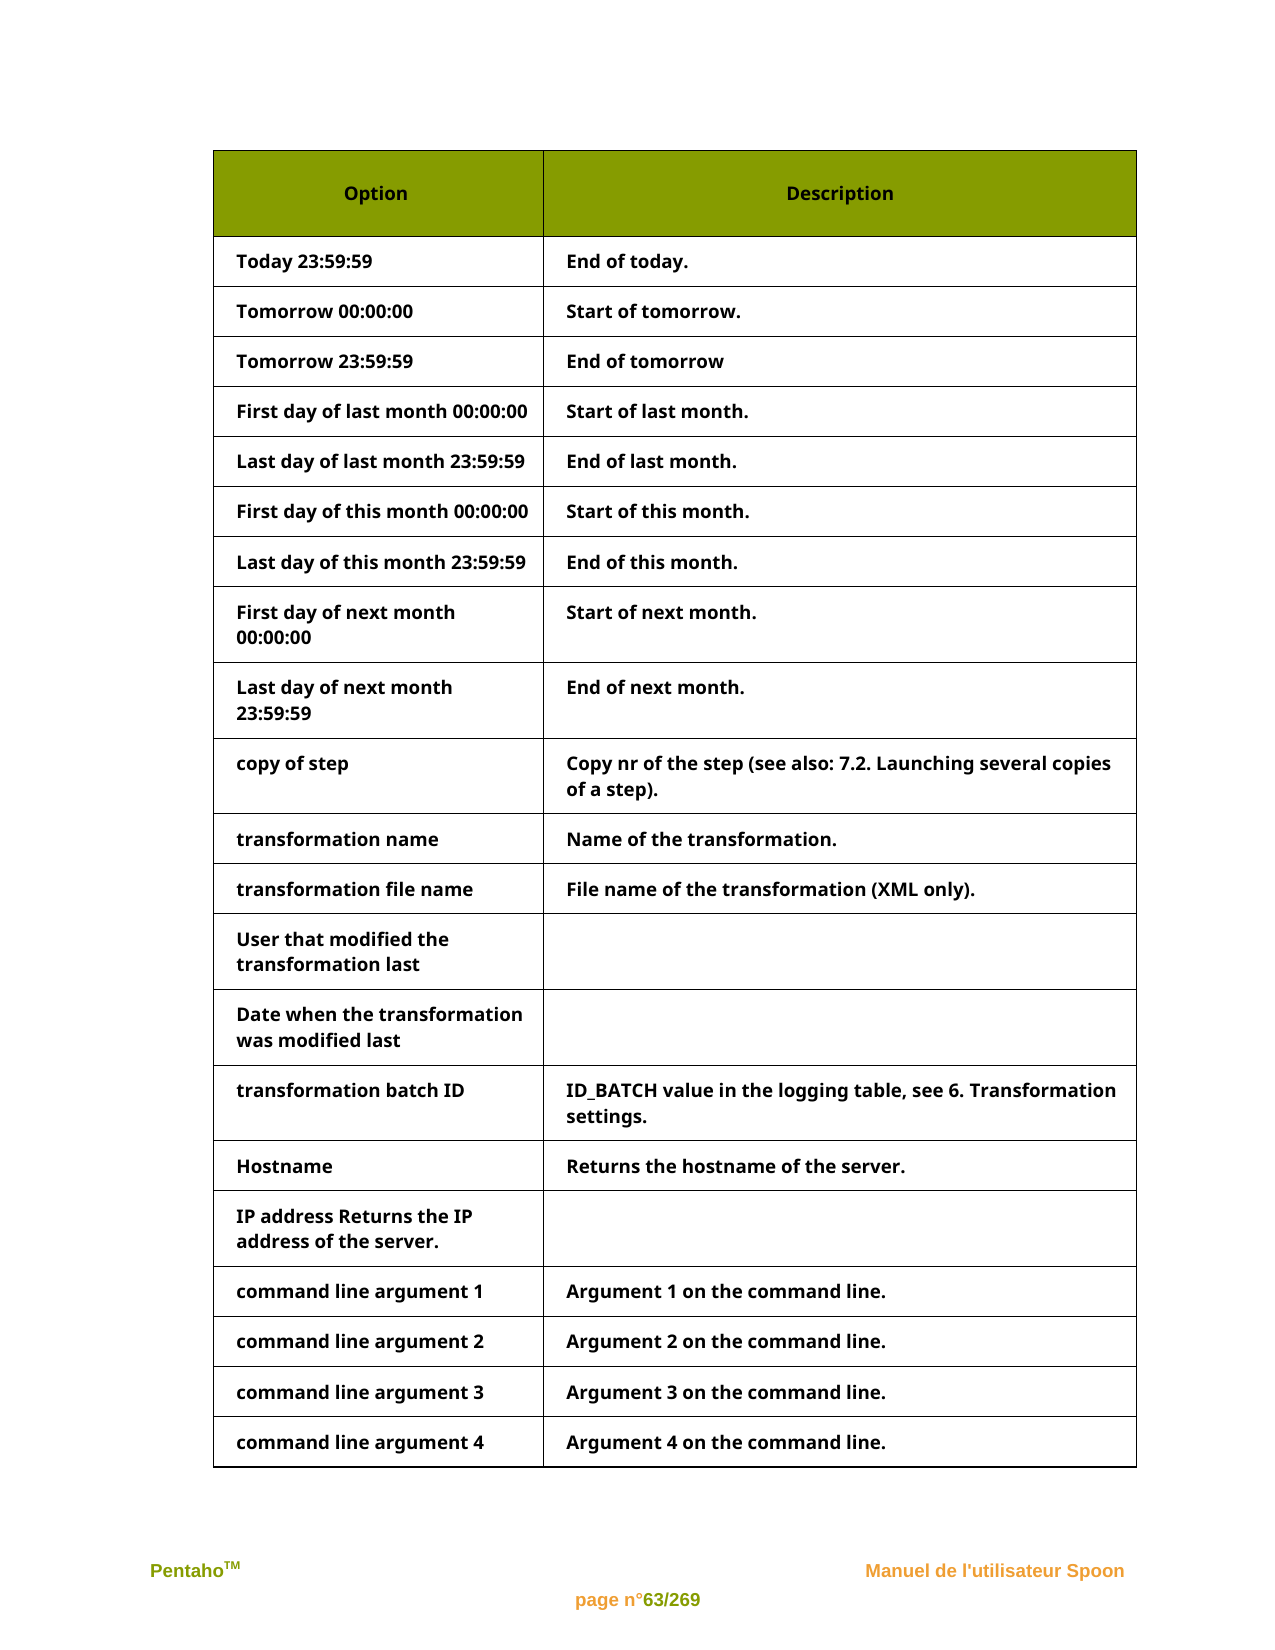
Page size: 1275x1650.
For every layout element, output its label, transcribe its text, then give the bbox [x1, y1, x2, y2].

table_cell [544, 990, 1136, 1064]
table_cell First day of next month 00:00:00 [214, 587, 543, 662]
table_cell Copy nr of the step (see also: 7.2. Launching several copies of a step). [544, 739, 1136, 813]
table_cell Last day of next month 23:59:59 [214, 663, 543, 737]
table_header Option [214, 151, 543, 236]
table_cell [544, 914, 1136, 989]
table_cell Tomorrow 23:59:59 [214, 337, 543, 386]
table_cell File name of the transformation (XML only). [544, 864, 1136, 913]
table_cell Start of last month. [544, 387, 1136, 436]
table_cell End of today. [544, 237, 1136, 286]
table_cell copy of step [214, 739, 543, 813]
table_cell Start of next month. [544, 587, 1136, 662]
table_cell User that modified the transformation last [214, 914, 543, 989]
table_cell Returns the hostname of the server. [544, 1141, 1136, 1190]
table_cell ID_BATCH value in the logging table, see 6. Transformation settings. [544, 1066, 1136, 1140]
table_cell First day of last month 00:00:00 [214, 387, 543, 436]
table_cell command line argument 4 [214, 1417, 543, 1466]
table_cell Last day of this month 23:59:59 [214, 537, 543, 586]
table_cell transformation file name [214, 864, 543, 913]
table_cell End of last month. [544, 437, 1136, 486]
table_header Description [544, 151, 1136, 236]
table_cell command line argument 3 [214, 1367, 543, 1416]
table_cell First day of this month 00:00:00 [214, 487, 543, 536]
table_cell Argument 1 on the command line. [544, 1267, 1136, 1316]
table_cell command line argument 2 [214, 1317, 543, 1366]
table_cell Argument 2 on the command line. [544, 1317, 1136, 1366]
table_cell Start of this month. [544, 487, 1136, 536]
table_cell transformation name [214, 814, 543, 863]
table_cell [544, 1191, 1136, 1266]
table_cell Name of the transformation. [544, 814, 1136, 863]
table_cell End of next month. [544, 663, 1136, 737]
table_cell Date when the transformation was modified last [214, 990, 543, 1064]
table_cell IP address Returns the IP address of the server. [214, 1191, 543, 1266]
table_cell Hostname [214, 1141, 543, 1190]
table_cell Argument 3 on the command line. [544, 1367, 1136, 1416]
table_cell Start of tomorrow. [544, 287, 1136, 336]
table_cell command line argument 1 [214, 1267, 543, 1316]
table_cell End of tomorrow [544, 337, 1136, 386]
table_cell Last day of last month 23:59:59 [214, 437, 543, 486]
table_cell Argument 4 on the command line. [544, 1417, 1136, 1466]
table_cell Today 23:59:59 [214, 237, 543, 286]
table_cell transformation batch ID [214, 1066, 543, 1140]
table_cell End of this month. [544, 537, 1136, 586]
table_cell Tomorrow 00:00:00 [214, 287, 543, 336]
